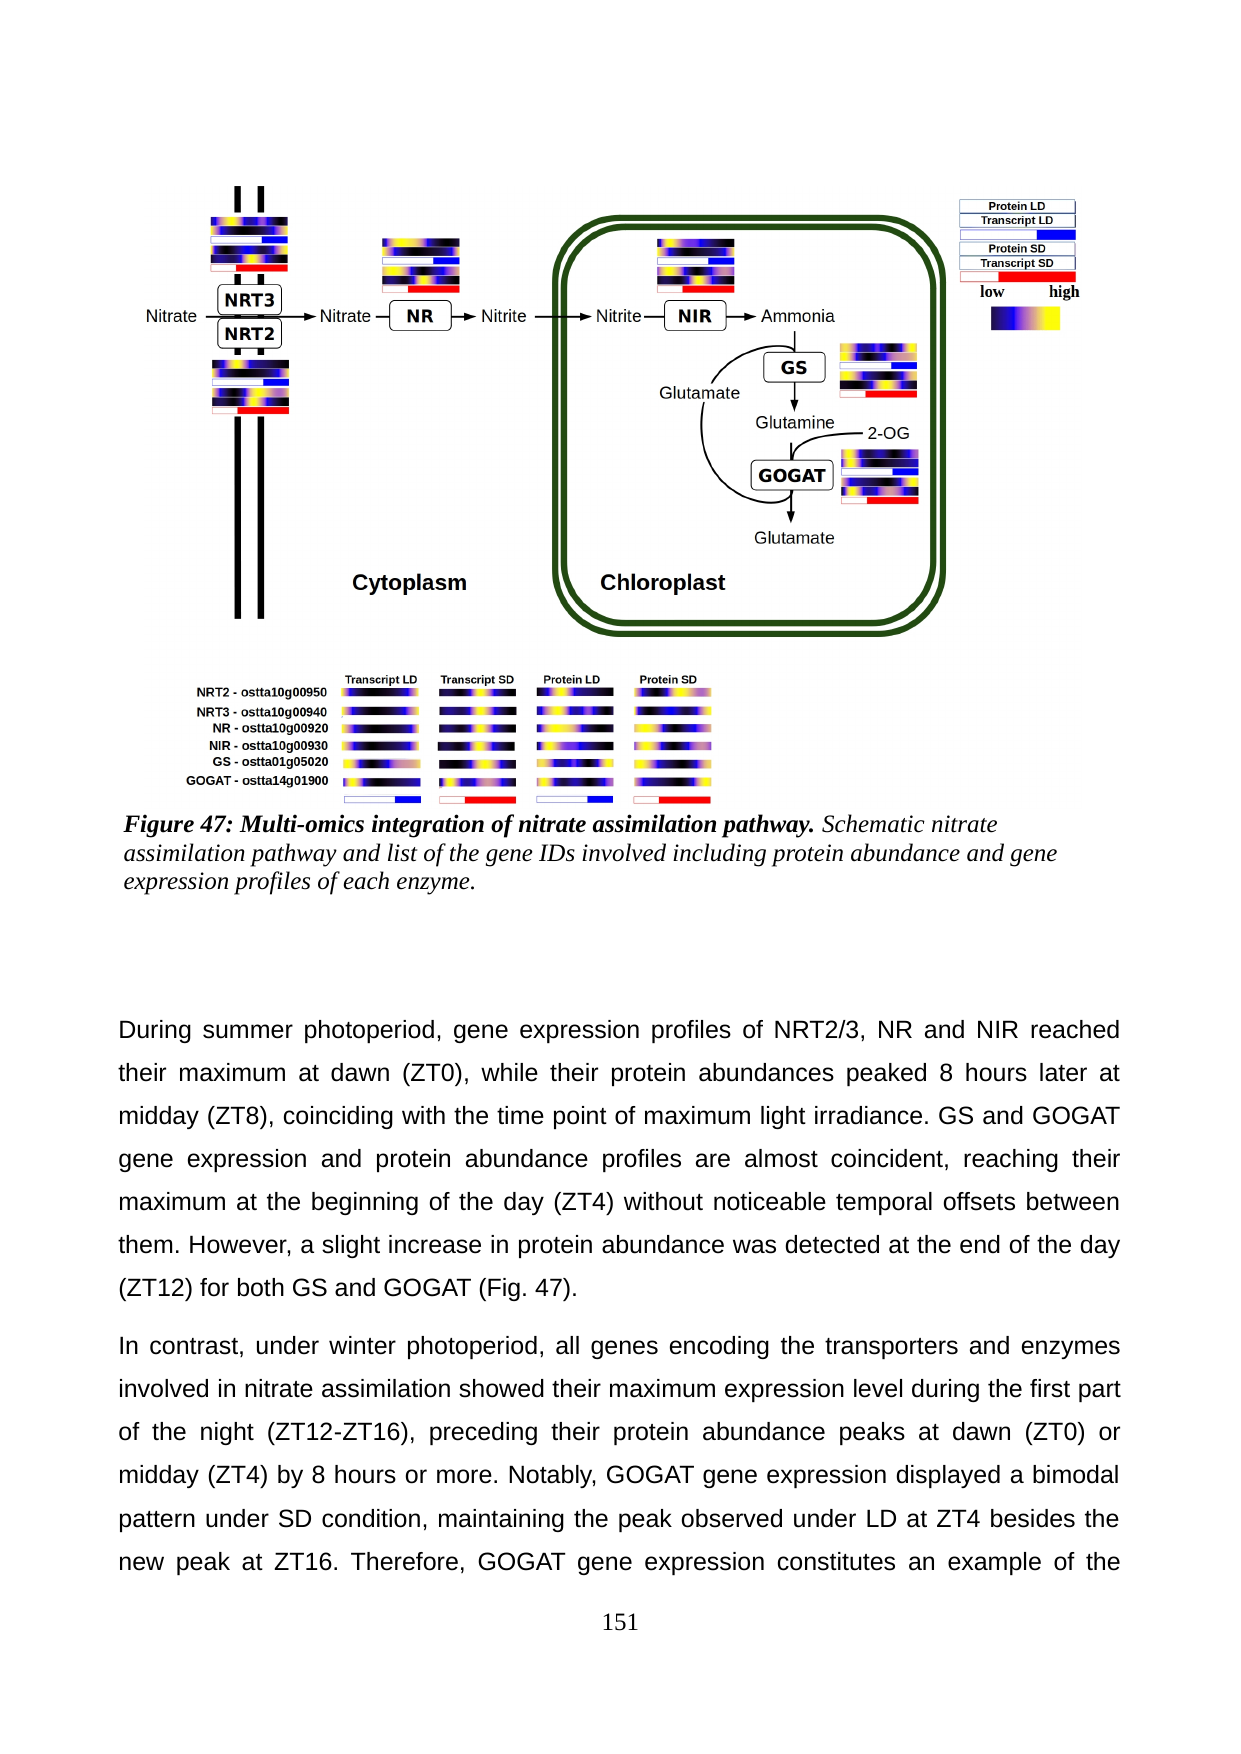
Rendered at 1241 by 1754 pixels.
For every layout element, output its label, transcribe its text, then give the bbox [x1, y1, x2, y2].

text Figure 47: Multi-omics integration of nitrate assimilation pathway. Schematic nitrate assimilation pathway and list of the gene IDs involved including protein abundance and gene expression profiles of each enzyme. [123, 174, 1112, 895]
text During summer photoperiod, gene expression profiles of NRT2/3, NR and NIR reached their maximum at dawn (ZT0), while their protein abundances peaked 8 hours later at midday (ZT8), coinciding with the time point of maximum light irradiance. GS and GOGAT gene expression and protein abundance profiles are almost coincident, reaching their maximum at the beginning of the day (ZT4) without noticeable temporal offsets between them. However, a slight increase in protein abundance was detected at the end of the day (ZT12) for both GS and GOGAT (Fig. 47). [118, 1015, 1122, 1302]
picture [144, 186, 1082, 809]
text In contrast, under winter photoperiod, all genes encoding the transporters and enzymes involved in nitrate assimilation showed their maximum expression level during the first part of the night (ZT12-ZT16), preceding their protein abundance peaks at dawn (ZT0) or midday (ZT4) by 8 hours or more. Notably, GOGAT gene expression displayed a bimodal pattern under SD condition, maintaining the peak observed under LD at ZT4 besides the new peak at ZT16. Therefore, GOGAT gene expression constitutes an example of the [118, 1331, 1122, 1576]
